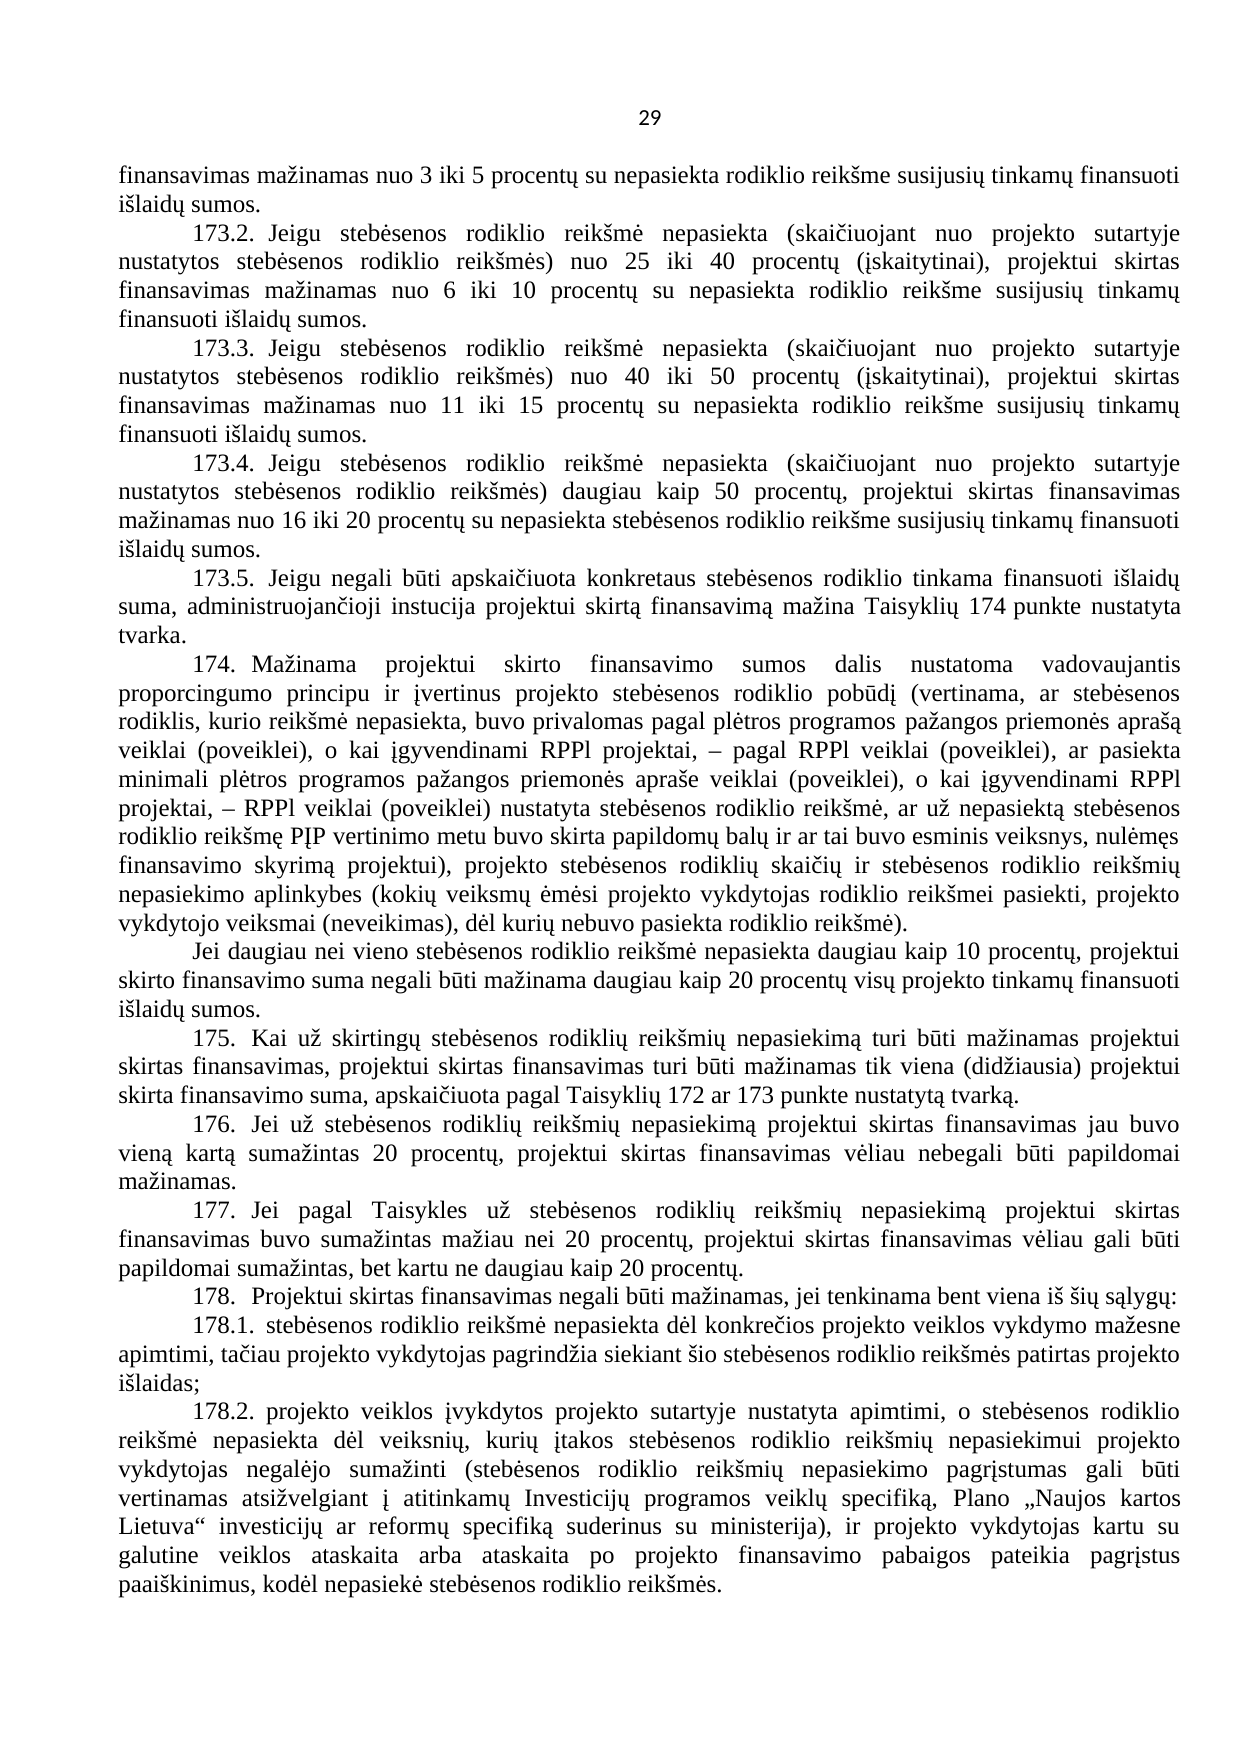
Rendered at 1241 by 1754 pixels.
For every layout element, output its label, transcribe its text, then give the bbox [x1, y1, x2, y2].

text 173.3. Jeigu stebėsenos rodiklio reikšmė nepasiekta (skaičiuojant nuo projekto sutartyje nustatytos stebėsenos rodiklio reikšmės) nuo 40 iki 50 procentų (įskaitytinai), projektui skirtas finansavimas mažinamas nuo 11 iki 15 procentų su nepasiekta rodiklio reikšme susijusių tinkamų finansuoti išlaidų sumos. [118, 333, 1181, 448]
text 177. Jei pagal Taisykles už stebėsenos rodiklių reikšmių nepasiekimą projektui skirtas finansavimas buvo sumažintas mažiau nei 20 procentų, projektui skirtas finansavimas vėliau gali būti papildomai sumažintas, bet kartu ne daugiau kaip 20 procentų. [118, 1195, 1181, 1281]
text 178.1. stebėsenos rodiklio reikšmė nepasiekta dėl konkrečios projekto veiklos vykdymo mažesne apimtimi, tačiau projekto vykdytojas pagrindžia siekiant šio stebėsenos rodiklio reikšmės patirtas projekto išlaidas; [118, 1310, 1181, 1396]
text 178. Projektui skirtas finansavimas negali būti mažinamas, jei tenkinama bent viena iš šių sąlygų: [118, 1281, 1181, 1310]
text 178.2. projekto veiklos įvykdytos projekto sutartyje nustatyta apimtimi, o stebėsenos rodiklio reikšmė nepasiekta dėl veiksnių, kurių įtakos stebėsenos rodiklio reikšmių nepasiekimui projekto vykdytojas negalėjo sumažinti (stebėsenos rodiklio reikšmių nepasiekimo pagrįstumas gali būti vertinamas atsižvelgiant į atitinkamų Investicijų programos veiklų specifiką, Plano „Naujos kartos Lietuva“ investicijų ar reformų specifiką suderinus su ministerija), ir projekto vykdytojas kartu su galutine veiklos ataskaita arba ataskaita po projekto finansavimo pabaigos pateikia pagrįstus paaiškinimus, kodėl nepasiekė stebėsenos rodiklio reikšmės. [118, 1396, 1181, 1598]
text 173.4. Jeigu stebėsenos rodiklio reikšmė nepasiekta (skaičiuojant nuo projekto sutartyje nustatytos stebėsenos rodiklio reikšmės) daugiau kaip 50 procentų, projektui skirtas finansavimas mažinamas nuo 16 iki 20 procentų su nepasiekta stebėsenos rodiklio reikšme susijusių tinkamų finansuoti išlaidų sumos. [118, 448, 1181, 563]
text Jei daugiau nei vieno stebėsenos rodiklio reikšmė nepasiekta daugiau kaip 10 procentų, projektui skirto finansavimo suma negali būti mažinama daugiau kaip 20 procentų visų projekto tinkamų finansuoti išlaidų sumos. [118, 936, 1181, 1023]
text finansavimas mažinamas nuo 3 iki 5 procentų su nepasiekta rodiklio reikšme susijusių tinkamų finansuoti išlaidų sumos. [118, 160, 1181, 218]
text 173.5. Jeigu negali būti apskaičiuota konkretaus stebėsenos rodiklio tinkama finansuoti išlaidų suma, administruojančioji instucija projektui skirtą finansavimą mažina Taisyklių 174 punkte nustatyta tvarka. [118, 563, 1181, 649]
text 173.2. Jeigu stebėsenos rodiklio reikšmė nepasiekta (skaičiuojant nuo projekto sutartyje nustatytos stebėsenos rodiklio reikšmės) nuo 25 iki 40 procentų (įskaitytinai), projektui skirtas finansavimas mažinamas nuo 6 iki 10 procentų su nepasiekta rodiklio reikšme susijusių tinkamų finansuoti išlaidų sumos. [118, 218, 1181, 333]
text 176. Jei už stebėsenos rodiklių reikšmių nepasiekimą projektui skirtas finansavimas jau buvo vieną kartą sumažintas 20 procentų, projektui skirtas finansavimas vėliau nebegali būti papildomai mažinamas. [118, 1109, 1181, 1195]
text 174. Mažinama projektui skirto finansavimo sumos dalis nustatoma vadovaujantis proporcingumo principu ir įvertinus projekto stebėsenos rodiklio pobūdį (vertinama, ar stebėsenos rodiklis, kurio reikšmė nepasiekta, buvo privalomas pagal plėtros programos pažangos priemonės aprašą veiklai (poveiklei), o kai įgyvendinami RPPl projektai, – pagal RPPl veiklai (poveiklei), ar pasiekta minimali plėtros programos pažangos priemonės apraše veiklai (poveiklei), o kai įgyvendinami RPPl projektai, – RPPl veiklai (poveiklei) nustatyta stebėsenos rodiklio reikšmė, ar už nepasiektą stebėsenos rodiklio reikšmę PĮP vertinimo metu buvo skirta papildomų balų ir ar tai buvo esminis veiksnys, nulėmęs finansavimo skyrimą projektui), projekto stebėsenos rodiklių skaičių ir stebėsenos rodiklio reikšmių nepasiekimo aplinkybes (kokių veiksmų ėmėsi projekto vykdytojas rodiklio reikšmei pasiekti, projekto vykdytojo veiksmai (neveikimas), dėl kurių nebuvo pasiekta rodiklio reikšmė). [118, 649, 1181, 936]
text 175. Kai už skirtingų stebėsenos rodiklių reikšmių nepasiekimą turi būti mažinamas projektui skirtas finansavimas, projektui skirtas finansavimas turi būti mažinamas tik viena (didžiausia) projektui skirta finansavimo suma, apskaičiuota pagal Taisyklių 172 ar 173 punkte nustatytą tvarką. [118, 1023, 1181, 1109]
